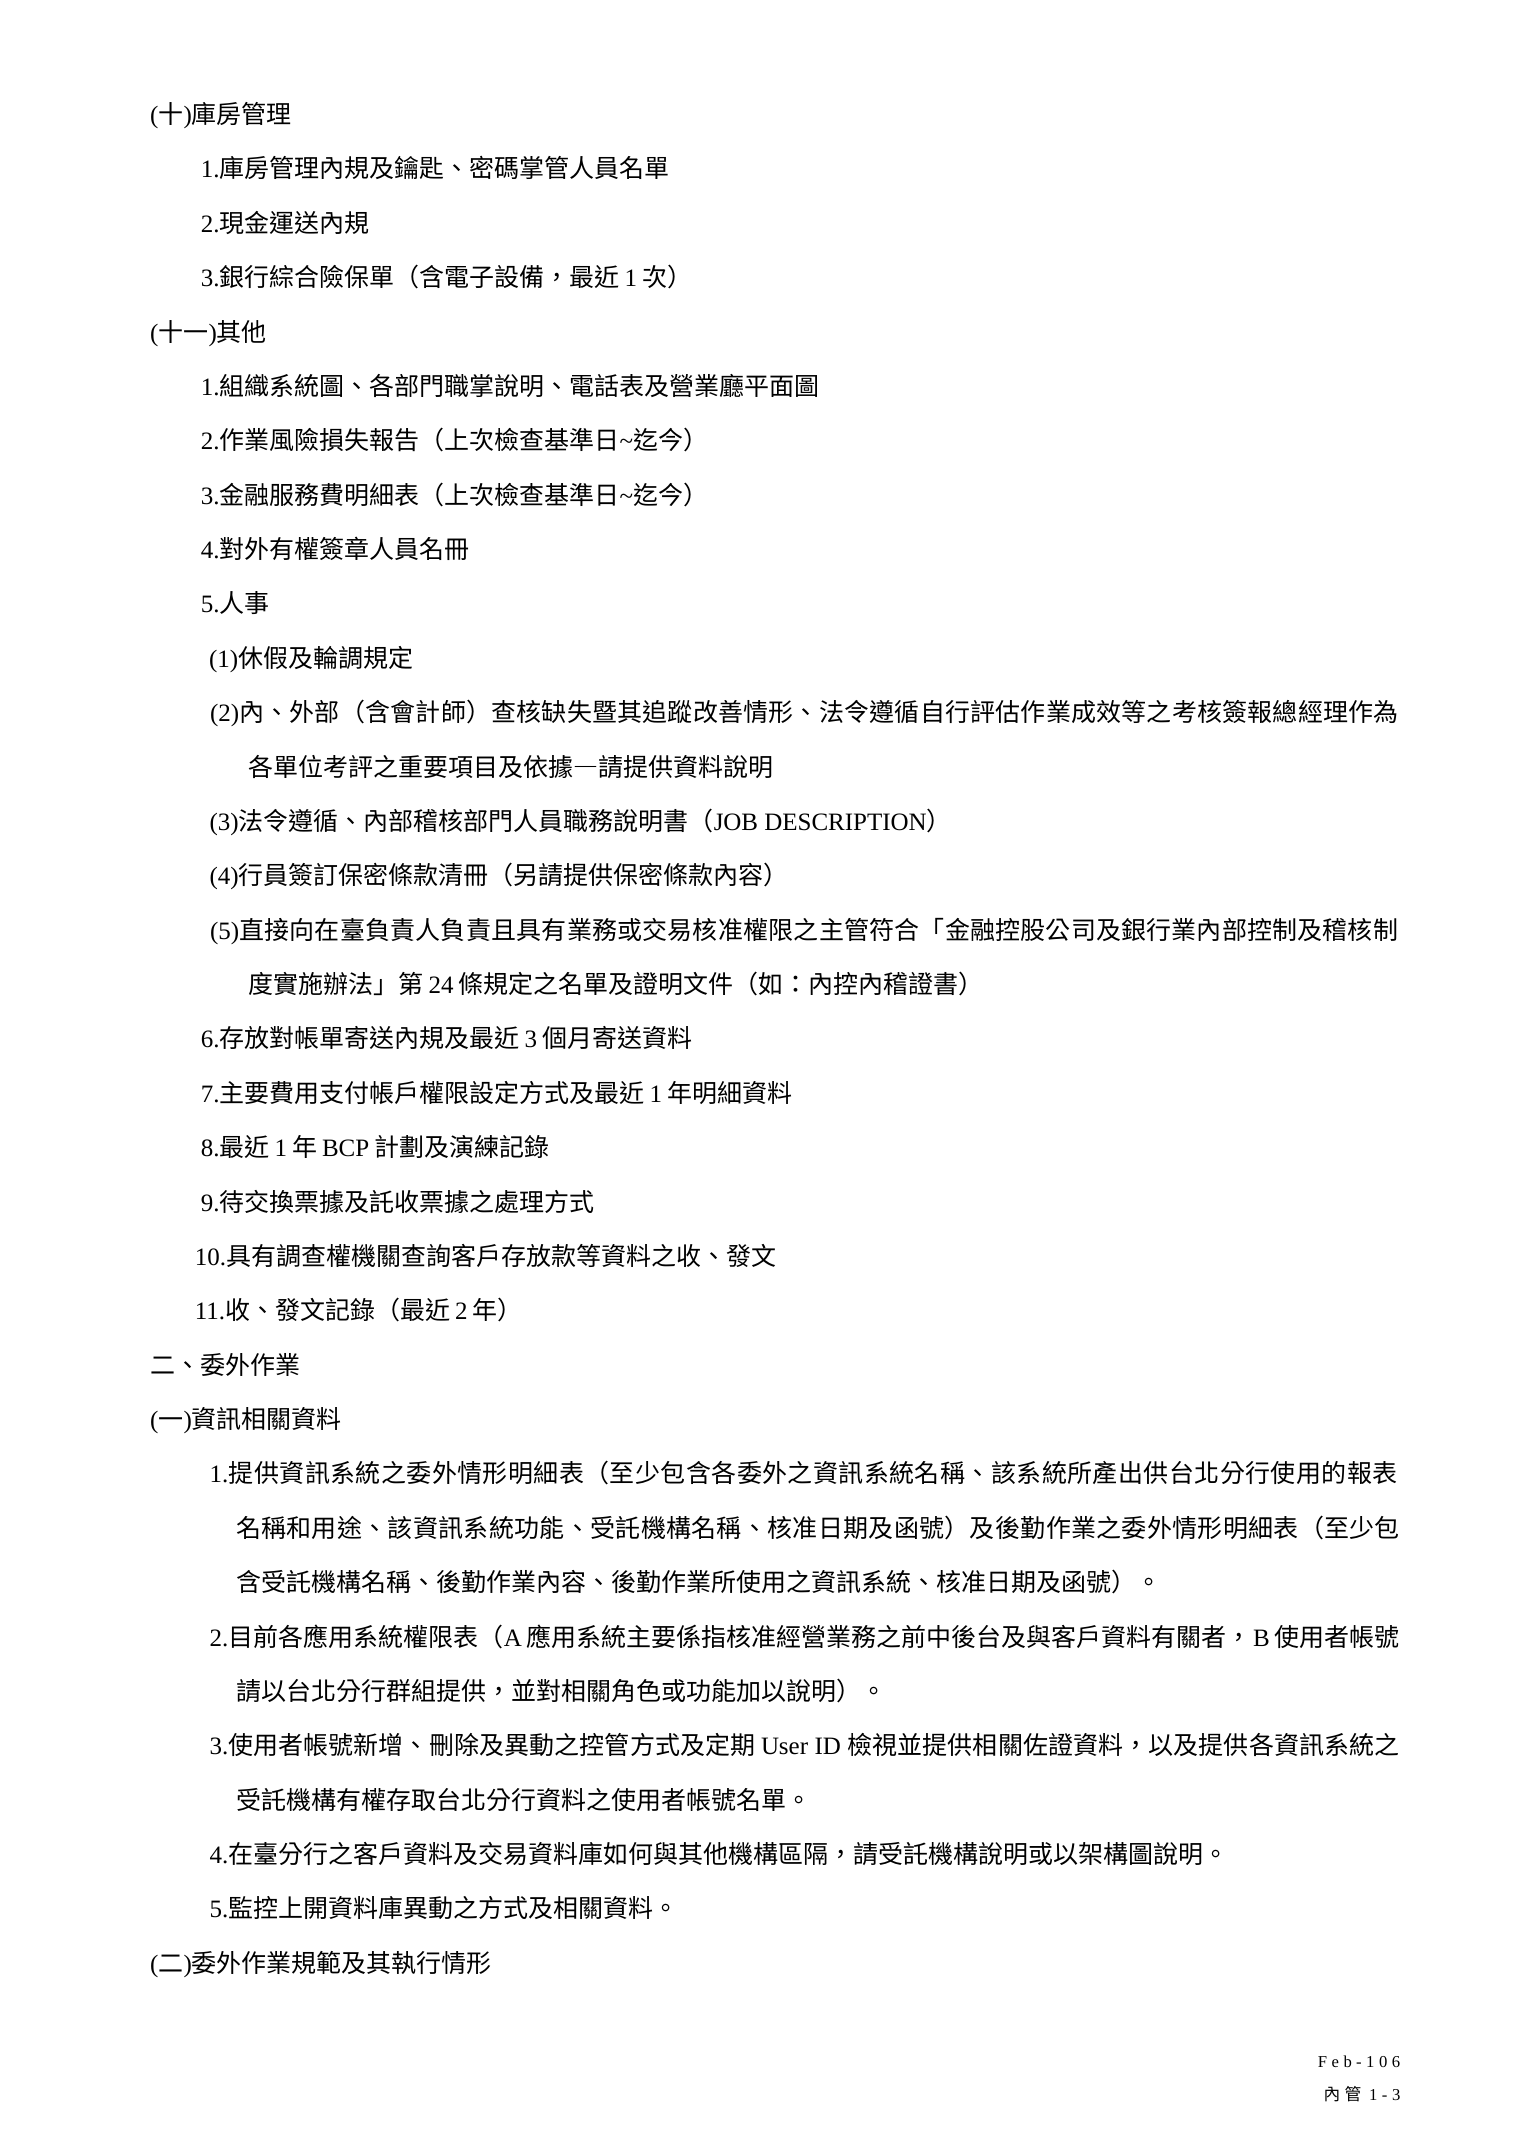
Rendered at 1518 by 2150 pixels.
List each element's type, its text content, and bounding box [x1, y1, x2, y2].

text 1.庫房管理內規及鑰匙、密碼掌管人員名單 [150, 149, 1400, 185]
text 4.在臺分行之客戶資料及交易資料庫如何與其他機構區隔，請受託機構說明或以架構圖說明。 [209, 1834, 1400, 1871]
text 1.組織系統圖、各部門職掌說明、電話表及營業廳平面圖 [150, 366, 1400, 403]
text 9.待交換票據及託收票據之處理方式 [150, 1182, 1400, 1218]
text 二、委外作業 [150, 1345, 1400, 1381]
text 1.提供資訊系統之委外情形明細表（至少包含各委外之資訊系統名稱、該系統所產出供台北分行使用的報表名稱和用途、該資訊系統功能、受託機構名稱、核准日期及函號）及後勤作業之委外情形明細表（至少包含受託機構名稱、後勤作業內容、後勤作業所使用之資訊系統、核准日期及函號）。 [209, 1454, 1400, 1599]
text 2.目前各應用系統權限表（A應用系統主要係指核准經營業務之前中後台及與客戶資料有關者，B使用者帳號請以台北分行群組提供，並對相關角色或功能加以說明）。 [209, 1617, 1400, 1708]
text (2)內、外部（含會計師）查核缺失暨其追蹤改善情形、法令遵循自行評估作業成效等之考核簽報總經理作為各單位考評之重要項目及依據—請提供資料說明 [210, 693, 1400, 783]
text 11.收、發文記錄（最近2年） [194, 1291, 1400, 1327]
text 5.人事 [150, 584, 1400, 620]
text 7.主要費用支付帳戶權限設定方式及最近1年明細資料 [150, 1073, 1400, 1109]
text 3.銀行綜合險保單（含電子設備，最近1次） [150, 258, 1400, 294]
text (4)行員簽訂保密條款清冊（另請提供保密條款內容） [209, 856, 1400, 892]
text 3.使用者帳號新增、刪除及異動之控管方式及定期User ID 檢視並提供相關佐證資料，以及提供各資訊系統之受託機構有權存取台北分行資料之使用者帳號名單。 [209, 1726, 1400, 1816]
text (十)庫房管理 [150, 94, 1400, 131]
text 2.現金運送內規 [150, 203, 1400, 239]
text 8.最近1年BCP計劃及演練記錄 [150, 1128, 1400, 1164]
text (一)資訊相關資料 [150, 1399, 1400, 1436]
text (十一)其他 [150, 312, 1400, 348]
text 3.金融服務費明細表（上次檢查基準日~迄今） [150, 475, 1400, 511]
text 4.對外有權簽章人員名冊 [150, 529, 1400, 566]
text (5)直接向在臺負責人負責且具有業務或交易核准權限之主管符合「金融控股公司及銀行業內部控制及稽核制度實施辦法」第24條規定之名單及證明文件（如：內控內稽證書） [210, 910, 1400, 1001]
text 2.作業風險損失報告（上次檢查基準日~迄今） [150, 421, 1400, 457]
text (3)法令遵循、內部稽核部門人員職務說明書（JOB DESCRIPTION） [209, 801, 1400, 838]
text 10.具有調查權機關查詢客戶存放款等資料之收、發文 [194, 1236, 1400, 1273]
text 6.存放對帳單寄送內規及最近3個月寄送資料 [150, 1019, 1400, 1055]
text (二)委外作業規範及其執行情形 [150, 1943, 1400, 1979]
text (1)休假及輪調規定 [150, 638, 1400, 674]
text 5.監控上開資料庫異動之方式及相關資料。 [209, 1889, 1400, 1925]
